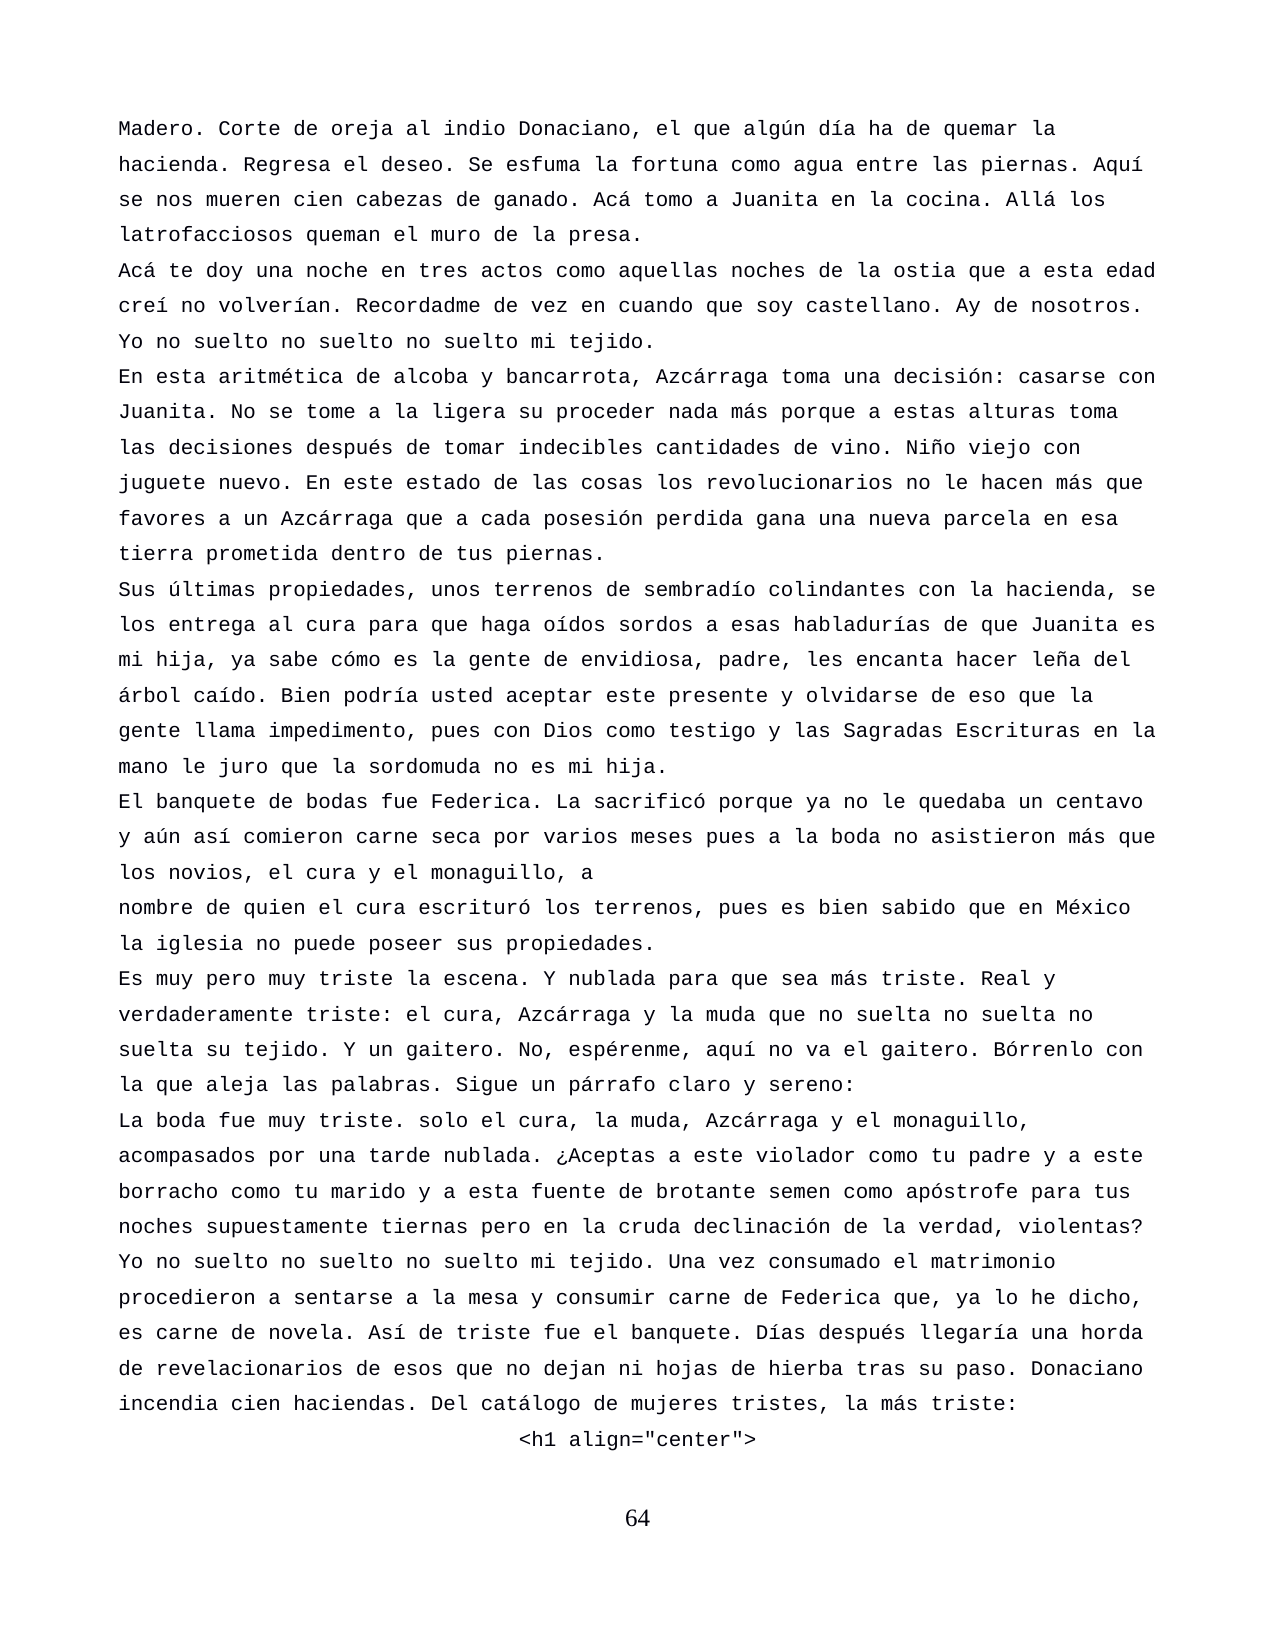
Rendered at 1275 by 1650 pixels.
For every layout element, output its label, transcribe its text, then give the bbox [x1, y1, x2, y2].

text Sus últimas propiedades, unos terrenos de sembradío colindantes con la hacienda, se los entrega al cura para que haga oídos sordos a esas habladurías de que Juanita es mi hija, ya sabe cómo es la gente de envidiosa, padre, les encanta hacer leña del árbol caído. Bien podría usted aceptar este presente y olvidarse de eso que la gente llama impedimento, pues con Dios como testigo y las Sagradas Escrituras en la mano le juro que la sordomuda no es mi hija. [118, 578, 1157, 779]
text Madero. Corte de oreja al indio Donaciano, el que algún día ha de quemar la hacienda. Regresa el deseo. Se esfuma la fortuna como agua entre las piernas. Aquí se nos mueren cien cabezas de ganado. Acá tomo a Juanita en la cocina. Allá los latrofacciosos queman el muro de la presa. [118, 118, 1157, 248]
text El banquete de bodas fue Federica. La sacrificó porque ya no le quedaba un centavo y aún así comieron carne seca por varios meses pues a la boda no asistieron más que los novios, el cura y el monaguillo, a [118, 791, 1157, 886]
text <h1 align="center"> [118, 1428, 1157, 1452]
text nombre de quien el cura escrituró los terrenos, pues es bien sabido que en México la iglesia no puede poseer sus propiedades. [118, 897, 1157, 956]
text La boda fue muy triste. solo el cura, la muda, Azcárraga y el monaguillo, acompasados por una tarde nublada. ¿Aceptas a este violador como tu padre y a este borracho como tu marido y a esta fuente de brotante semen como apóstrofe para tus noches supuestamente tiernas pero en la cruda declinación de la verdad, violentas? Yo no suelto no suelto no suelto mi tejido. Una vez consumado el matrimonio procedieron a sentarse a la mesa y consumir carne de Federica que, ya lo he dicho, es carne de novela. Así de triste fue el banquete. Días después llegaría una horda de revelacionarios de esos que no dejan ni hojas de hierba tras su paso. Donaciano incendia cien haciendas. Del catálogo de mujeres tristes, la más triste: [118, 1110, 1157, 1417]
text Es muy pero muy triste la escena. Y nublada para que sea más triste. Real y verdaderamente triste: el cura, Azcárraga y la muda que no suelta no suelta no suelta su tejido. Y un gaitero. No, espérenme, aquí no va el gaitero. Bórrenlo con la que aleja las palabras. Sigue un párrafo claro y sereno: [118, 968, 1157, 1098]
text Acá te doy una noche en tres actos como aquellas noches de la ostia que a esta edad creí no volverían. Recordadme de vez en cuando que soy castellano. Ay de nosotros. Yo no suelto no suelto no suelto mi tejido. [118, 260, 1157, 354]
text En esta aritmética de alcoba y bancarrota, Azcárraga toma una decisión: casarse con Juanita. No se tome a la ligera su proceder nada más porque a estas alturas toma las decisiones después de tomar indecibles cantidades de vino. Niño viejo con juguete nuevo. En este estado de las cosas los revolucionarios no le hacen más que favores a un Azcárraga que a cada posesión perdida gana una nueva parcela en esa tierra prometida dentro de tus piernas. [118, 366, 1157, 567]
